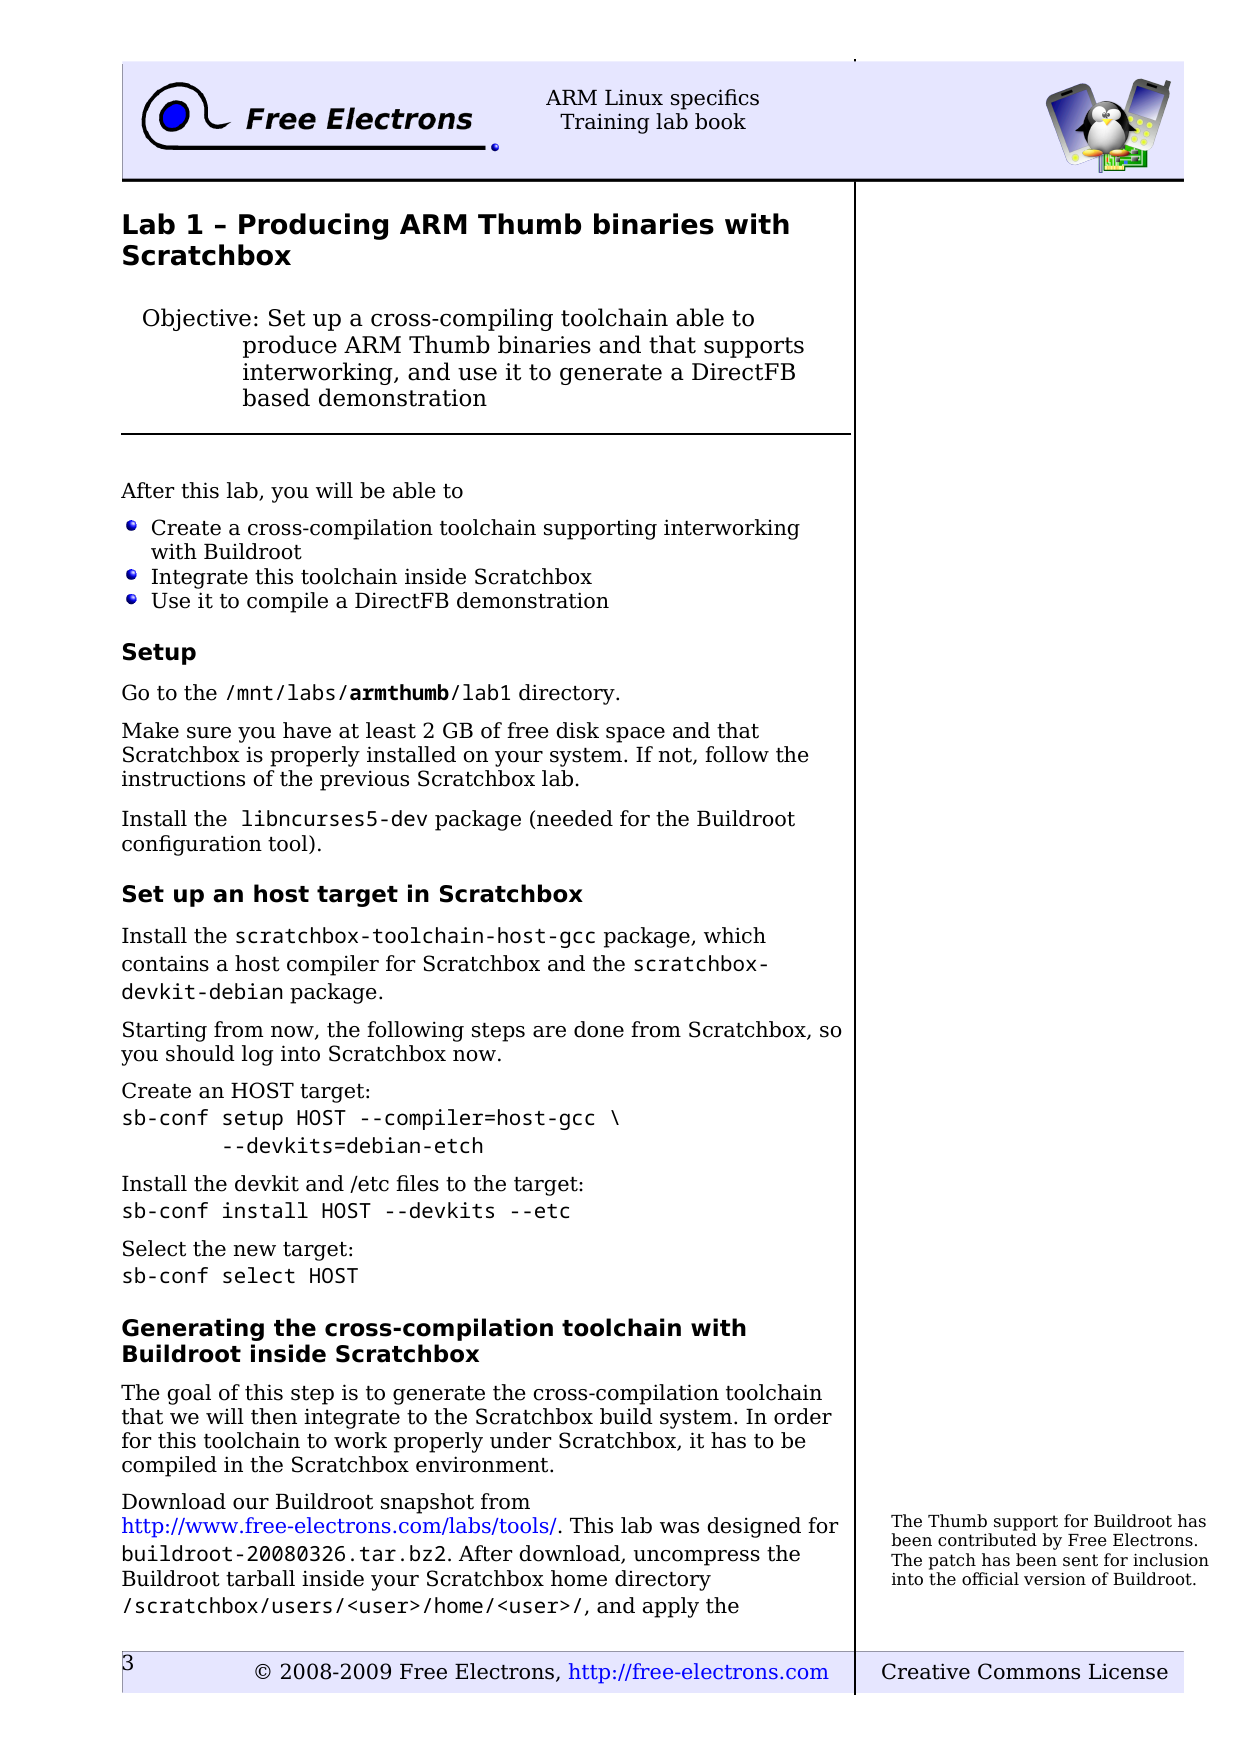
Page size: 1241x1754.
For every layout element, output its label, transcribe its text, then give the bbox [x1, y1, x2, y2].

subtitle Lab 1 – Producing ARM Thumb binaries with Scratchbox [121, 209, 851, 272]
subtitle Set up an host target in Scratchbox [121, 882, 851, 908]
picture [122, 565, 140, 585]
text Starting from now, the following steps are done from Scratchbox, so you should log into Scratchbox now. [121, 1018, 851, 1067]
list Use it to compile a DirectFB demonstration [121, 589, 851, 614]
text Install the devkit and /etc files to the target: sb-conf install HOST --devkits --etc [121, 1172, 851, 1225]
text Download our Buildroot snapshot from http://www.free-electrons.com/labs/tools/. This lab was designed for buildroot-20080326.tar.bz2. After download, uncompress the Buildroot tarball inside your Scratchbox home directory /scratchbox/users/<user>/home/<user>/, and apply the [121, 1490, 851, 1620]
text The goal of this step is to generate the cross-compilation toolchain that we will then integrate to the Scratchbox build system. In order for this toolchain to work properly under Scratchbox, it has to be compiled in the Scratchbox environment. [121, 1381, 851, 1478]
text Install the scratchbox-toolchain-host-gcc package, which contains a host compiler for Scratchbox and the scratchbox-devkit-debian package. [121, 921, 851, 1006]
text Make sure you have at least 2 GB of free disk space and that Scratchbox is properly installed on your system. If not, follow the instructions of the previous Scratchbox lab. [121, 719, 851, 792]
text Create an HOST target: sb-conf setup HOST --compiler=host-gcc \ --devkits=debian-etch [121, 1079, 851, 1160]
subtitle Setup [121, 639, 851, 666]
text Objective: Set up a cross-compiling toolchain able to produce ARM Thumb binaries and that supports interworking, and use it to generate a DirectFB based demonstration [121, 284, 851, 433]
list Integrate this toolchain inside Scratchbox [121, 565, 851, 589]
picture [122, 590, 140, 609]
picture [1039, 67, 1177, 181]
text Go to the /mnt/labs/armthumb/lab1 directory. [121, 678, 851, 706]
list Create a cross-compilation toolchain supporting interworking with Buildroot [121, 516, 851, 565]
picture [136, 74, 502, 157]
subtitle Generating the cross-compilation toolchain with Buildroot inside Scratchbox [121, 1315, 851, 1368]
text The Thumb support for Buildroot has been contributed by Free Electrons. The patch has been sent for inclusion into the official version of Buildroot. [891, 1512, 1227, 1589]
picture [122, 516, 140, 536]
text Select the new target: sb-conf select HOST [121, 1237, 851, 1290]
text Install the libncurses5-dev package (needed for the Buildroot configuration tool). [121, 804, 851, 857]
text After this lab, you will be able to [121, 479, 851, 503]
